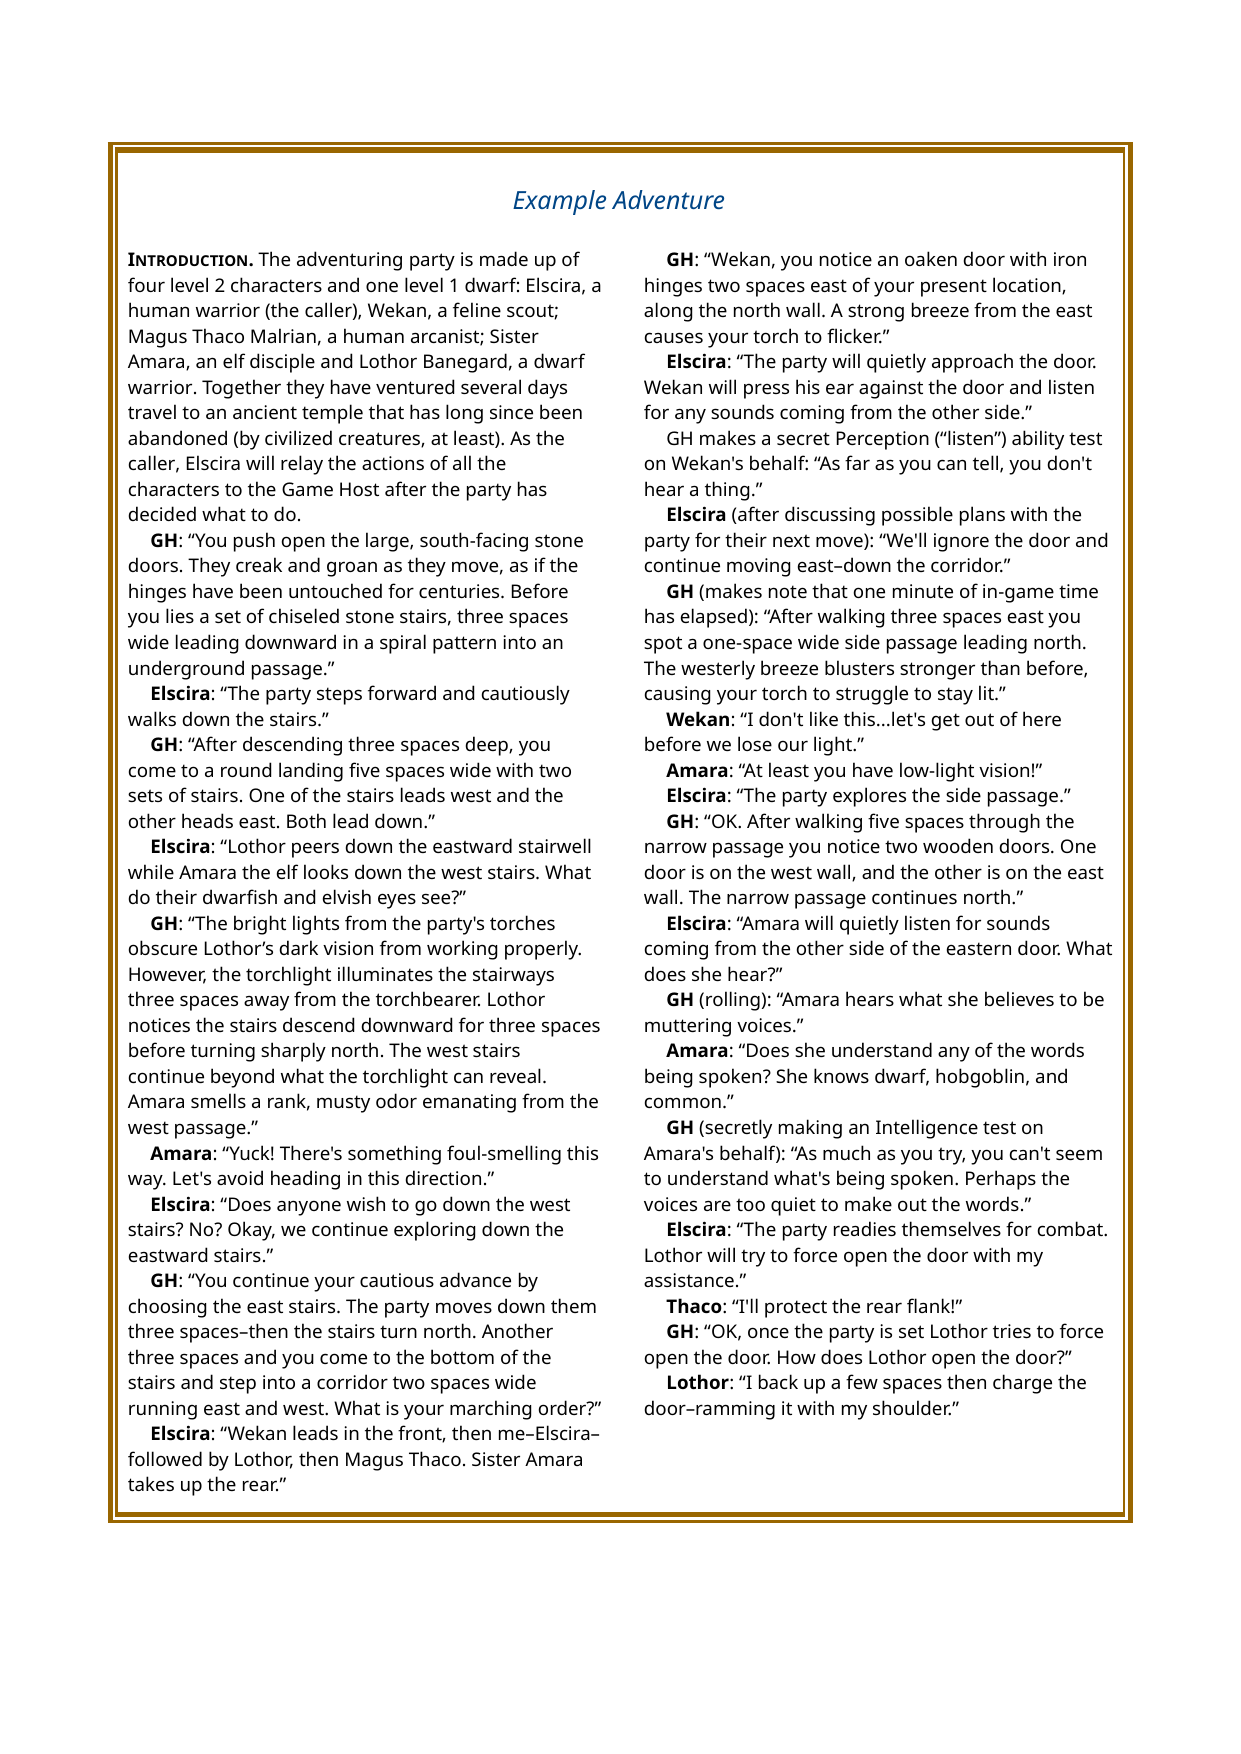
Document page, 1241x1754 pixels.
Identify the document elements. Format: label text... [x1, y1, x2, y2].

table_cell [617, 232, 629, 1512]
table_header Example Adventure [113, 145, 1128, 232]
table_cell Introduction. The adventuring party is made up of four level 2 characters and one level 1 dwarf: Elscira, a human warrior (the caller), Wekan, a feline scout; Magus Thaco Malrian, a human arcanist; Sister Amara, an elf disciple and Lothor Banegard, a dwarf warrior. Together they have ventured several days travel to an ancient temple that has long since been abandoned (by civilized creatures, at least). As the caller, Elscira will relay the actions of all the characters to the game host after the party has decided what to do. GH: “You push open the large, south-facing stone doors. They creak and groan as they move, as if the hinges have been untouched for centuries. Before you lies a set of chiseled stone stairs, three spaces wide leading downward in a spiral pattern into an underground passage.” Elscira: “The party steps forward and cautiously walks down the stairs.” GH: “After descending three spaces deep, you come to a round landing five spaces wide with two sets of stairs. One of the stairs leads west and the other heads east. Both lead down.” Elscira: “Lothor peers down the eastward stairwell while Amara the elf looks down the west stairs. What do their dwarfish and elvish eyes see?” GH: “The bright lights from the party's torches obscure Lothor’s dark vision from working properly. However, the torchlight illuminates the stairways three spaces away from the torchbearer. Lothor notices the stairs descend downward for three spaces before turning sharply north. The west stairs continue beyond what the torchlight can reveal. Amara smells a rank, musty odor emanating from the west passage.” Amara: “Yuck! There's something foul-smelling this way. Let's avoid heading in this direction.” Elscira: “Does anyone wish to go down the west stairs? No? Okay, we continue exploring down the eastward stairs.” GH: “You continue your cautious advance by choosing the east stairs. The party moves down them three spaces–then the stairs turn north. Another three spaces and you come to the bottom of the stairs and step into a corridor two spaces wide running east and west. What is your marching order?” Elscira: “Wekan leads in the front, then me–Elscira–followed by Lothor, then Magus Thaco. Sister Amara takes up the rear.” [118, 232, 617, 1512]
table_cell GH: “Wekan, you notice an oaken door with iron hinges two spaces east of your present location, along the north wall. A strong breeze from the east causes your torch to flicker.” Elscira: “The party will quietly approach the door. Wekan will press his ear against the door and listen for any sounds coming from the other side.” GH makes a secret Perception (“listen”) ability test on Wekan's behalf: “As far as you can tell, you don't hear a thing.” Elscira (after discussing possible plans with the party for their next move): “We'll ignore the door and continue moving east–down the corridor.” GH (makes note that one minute of in-game time has elapsed): “After walking three spaces east you spot a one-space wide side passage leading north. The westerly breeze blusters stronger than before, causing your torch to struggle to stay lit.” Wekan: “I don't like this...let's get out of here before we lose our light.” Amara: “At least you have low-light vision!” Elscira: “The party explores the side passage.” GH: “OK. After walking five spaces through the narrow passage you notice two wooden doors. One door is on the west wall, and the other is on the east wall. The narrow passage continues north.” Elscira: “Amara will quietly listen for sounds coming from the other side of the eastern door. What does she hear?” GH (rolling): “Amara hears what she believes to be muttering voices.” Amara: “Does she understand any of the words being spoken? She knows dwarf, hobgoblin, and common.” GH (secretly making an Intelligence test on Amara's behalf): “As much as you try, you can't seem to understand what's being spoken. Perhaps the voices are too quiet to make out the words.” Elscira: “The party readies themselves for combat. Lothor will try to force open the door with my assistance.” Thaco: “I'll protect the rear flank!” GH: “OK, once the party is set Lothor tries to force open the door. How does Lothor open the door?” Lothor: “I back up a few spaces then charge the door–ramming it with my shoulder.” [629, 232, 1123, 1512]
